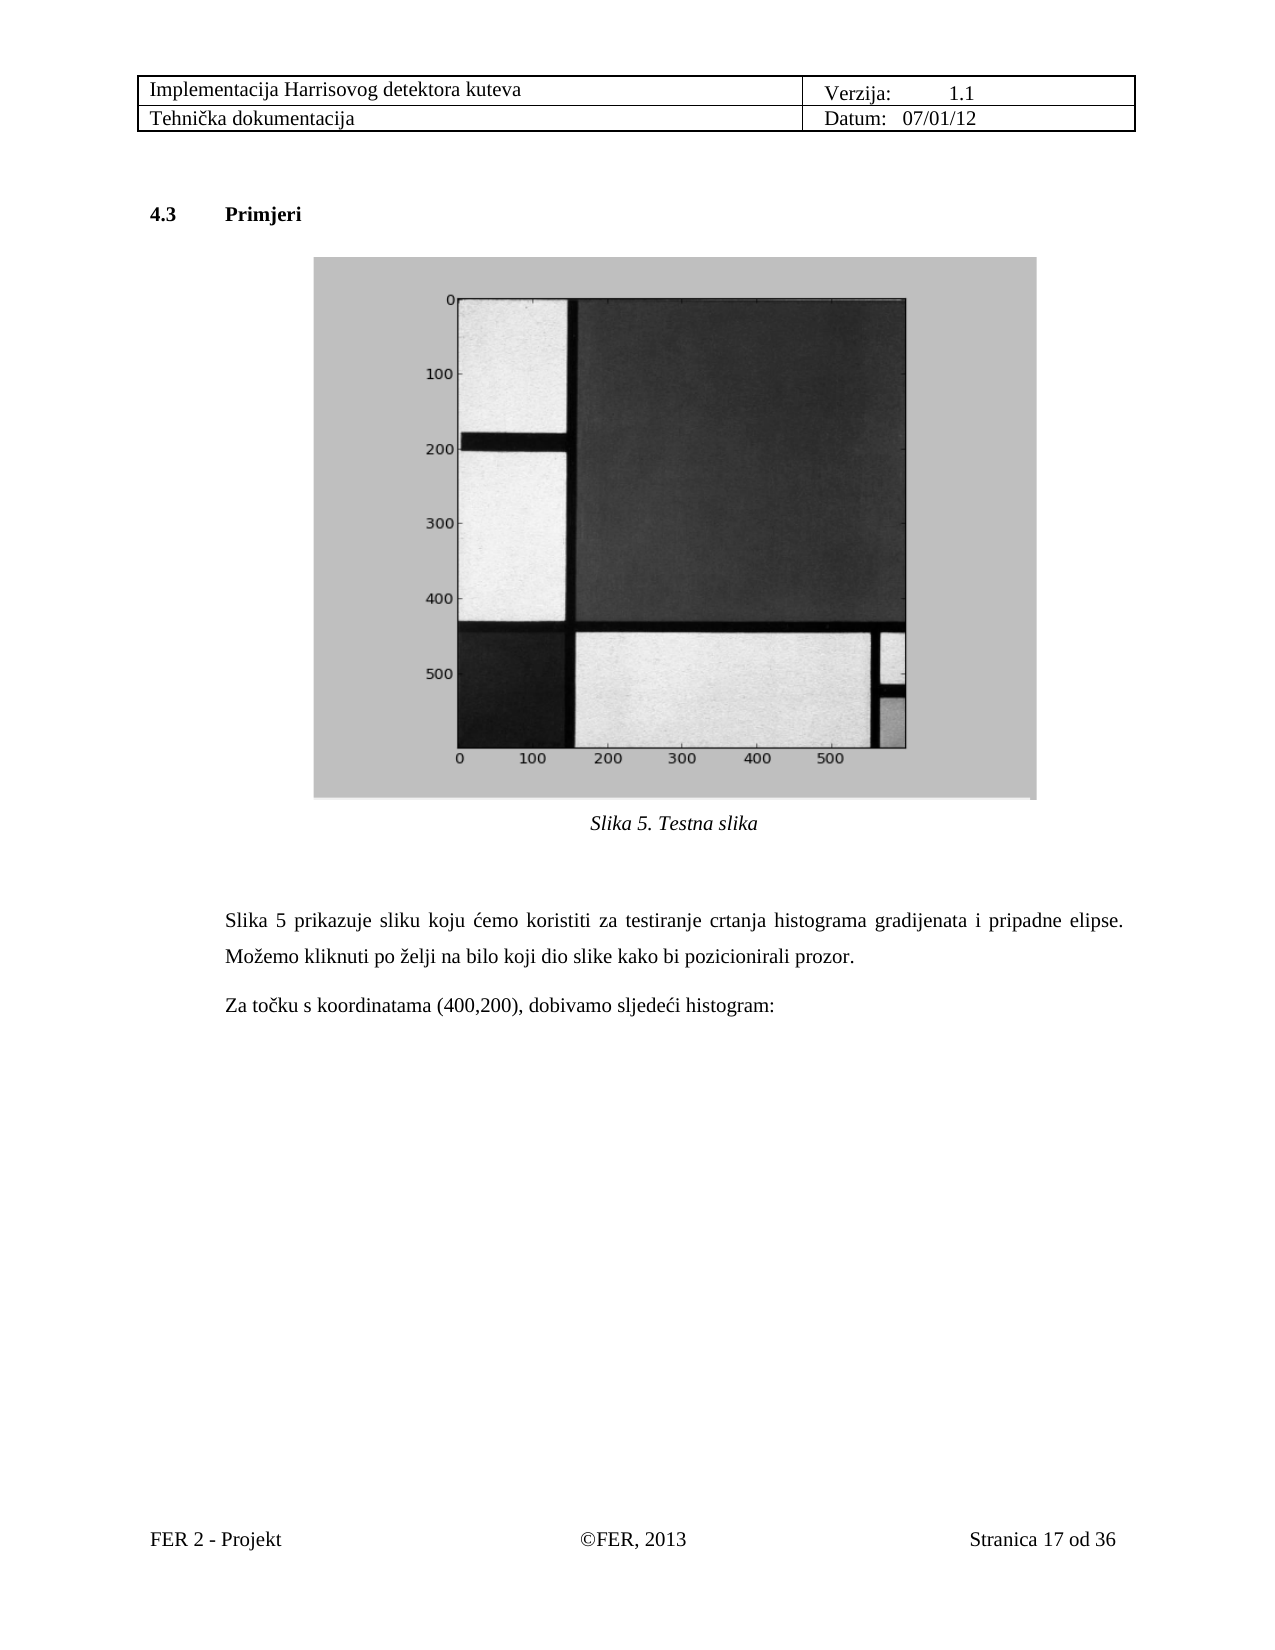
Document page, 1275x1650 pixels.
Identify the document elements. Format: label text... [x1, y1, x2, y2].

text Za točku s koordinatama (400,200), dobivamo sljedeći histogram: [225, 993, 1125, 1017]
picture [313, 257, 1037, 800]
text Slika 5 prikazuje sliku koju ćemo koristiti za testiranje crtanja histograma gradijenata i pripadne elipse. Možemo kliknuti po želji na bilo koji dio slike kako bi pozicionirali prozor. [225, 908, 1125, 968]
text Slika 5. Testna slika [313, 800, 1036, 835]
subtitle Primjeri [150, 202, 1125, 226]
